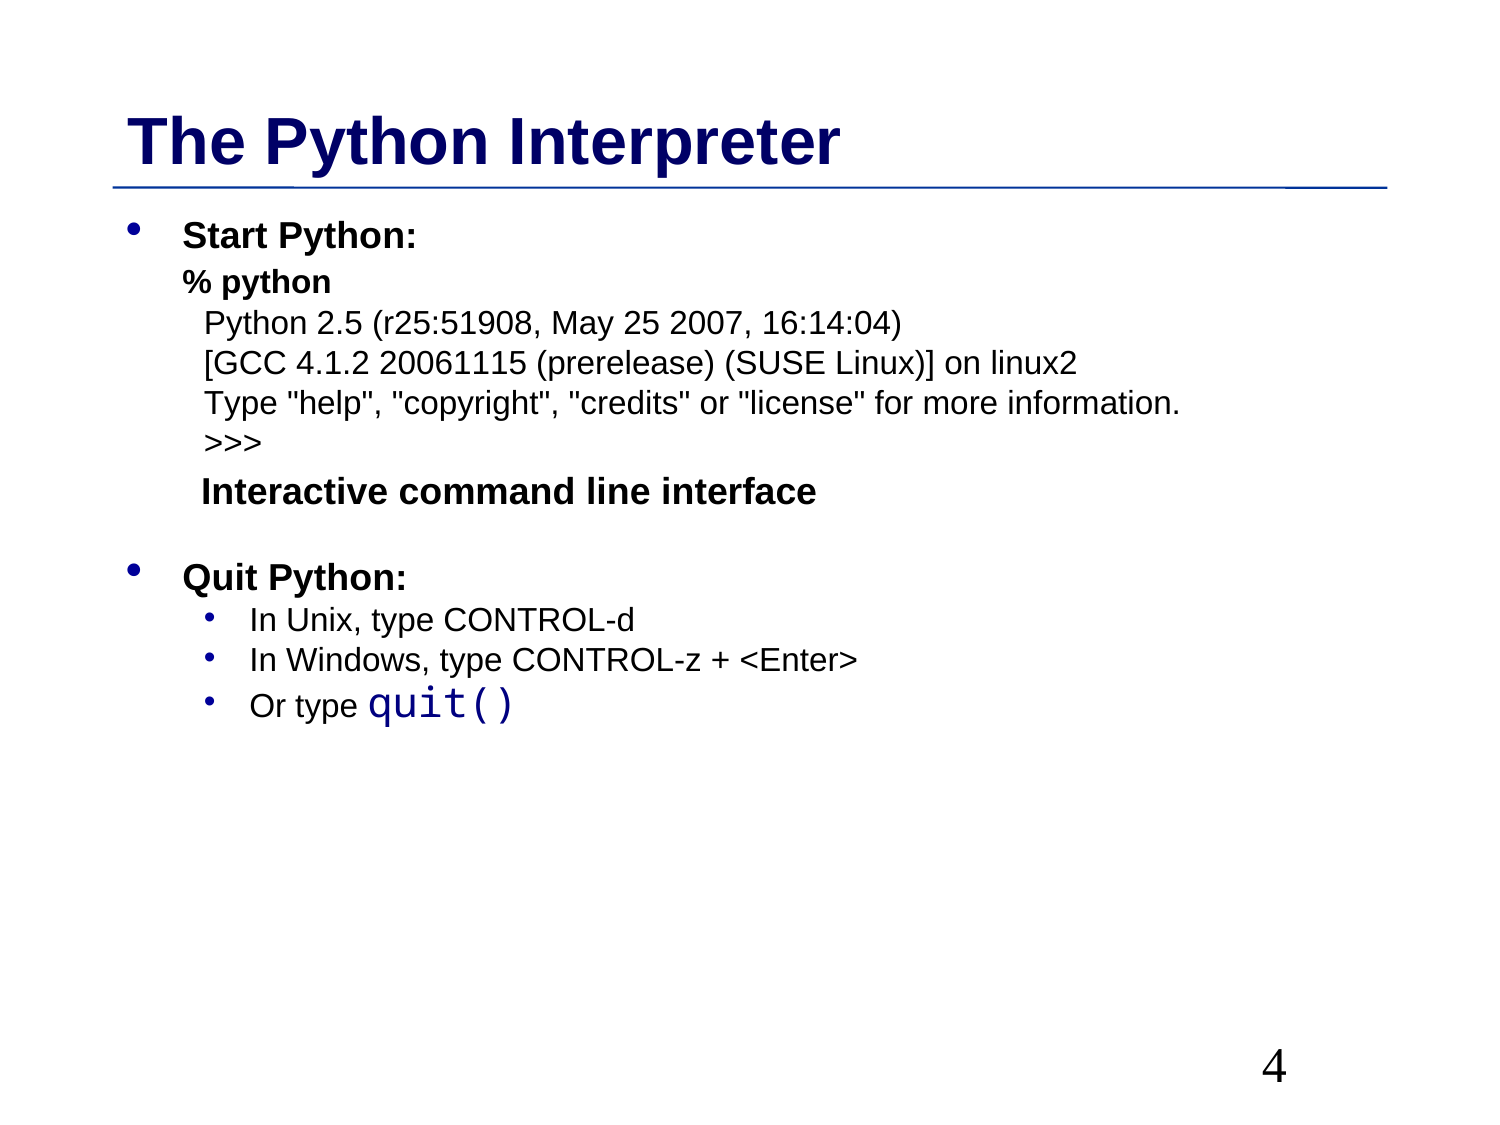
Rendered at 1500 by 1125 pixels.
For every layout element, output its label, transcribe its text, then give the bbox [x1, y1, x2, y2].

title The Python Interpreter [112, 89, 1388, 185]
list Start Python: % python Python 2.5 (r25:51908, May 25 2007, 16:14:04) [GCC 4.1.2 20061115 (prerelease) (SUSE Linux)] on linux2 Type "help", "copyright", "credits" or "license" for more information. >>> Interactive command line interface Quit Python: In Unix, type CONTROL-d In Windows, type CONTROL-z + <Enter> Or type quit() [112, 212, 1388, 871]
